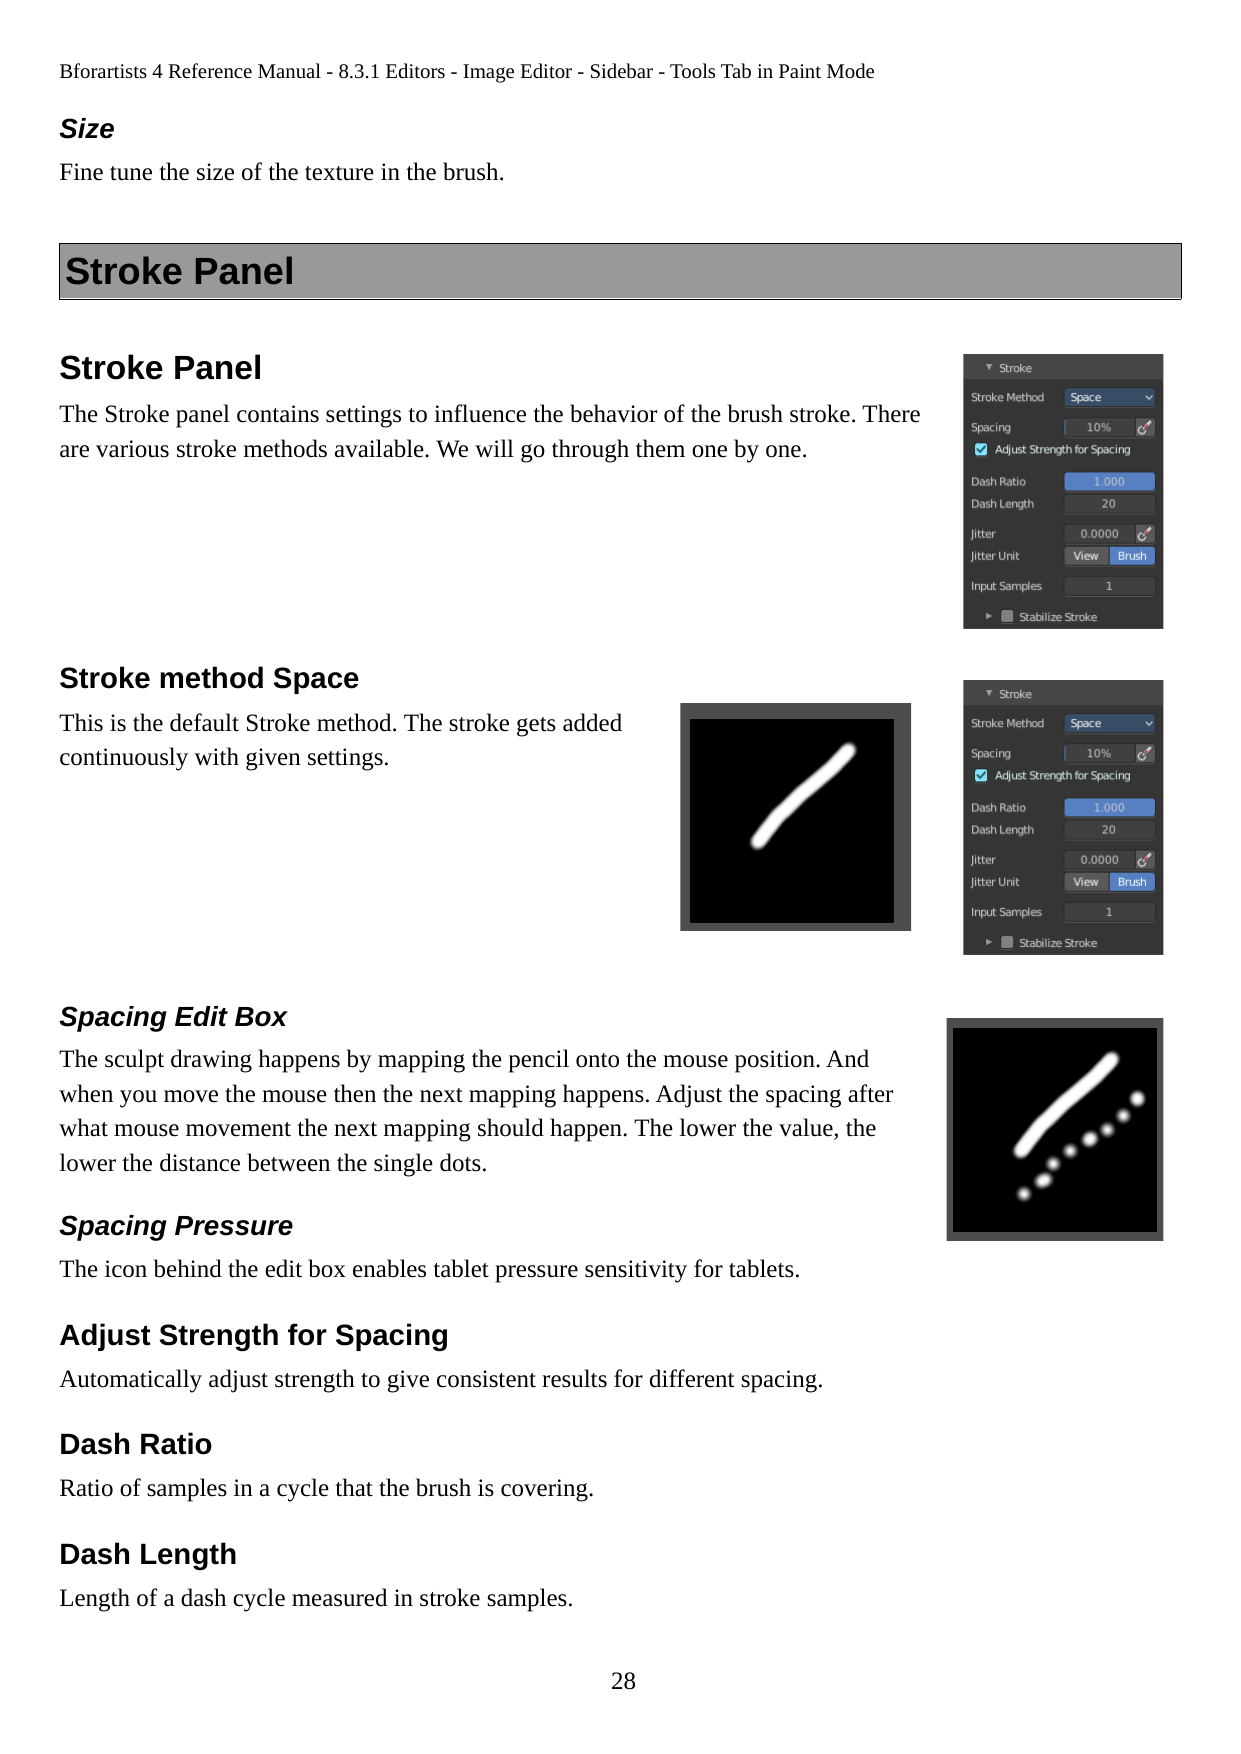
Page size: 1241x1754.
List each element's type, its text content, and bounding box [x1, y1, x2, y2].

text The icon behind the edit box enables tablet pressure sensitivity for tablets. [59, 1254, 1181, 1282]
subtitle Spacing Pressure [59, 1209, 946, 1241]
subtitle Stroke method Space [59, 661, 1181, 695]
picture [963, 680, 1164, 955]
text Length of a dash cycle measured in stroke samples. [59, 1583, 1181, 1612]
subtitle Adjust Strength for Spacing [59, 1317, 1181, 1351]
subtitle Stroke Panel [59, 348, 1181, 387]
text This is the default Stroke method. The stroke gets added continuously with given settings. [59, 708, 680, 771]
text Fine tune the size of the texture in the brush. [59, 157, 1181, 186]
text The Stroke panel contains settings to influence the behavior of the brush stroke. There are various stroke methods available. We will go through them one by one. [59, 399, 963, 462]
picture [963, 354, 1164, 629]
text The sculpt drawing happens by mapping the pencil onto the mouse position. And when you move the mouse then the next mapping happens. Adjust the spacing after what mouse movement the next mapping should happen. The lower the value, the lower the distance between the single dots. [59, 1044, 946, 1177]
text Automatically adjust strength to give consistent results for different spacing. [59, 1364, 1181, 1392]
text [912, 708, 963, 771]
subtitle Dash Length [59, 1537, 1181, 1571]
subtitle Spacing Edit Box [59, 1000, 1181, 1032]
picture [680, 703, 912, 931]
subtitle Dash Ratio [59, 1427, 1181, 1461]
picture [946, 1018, 1164, 1241]
table_header Stroke Panel [60, 244, 1181, 298]
subtitle [1164, 1209, 1181, 1241]
subtitle Size [59, 113, 1181, 144]
text Ratio of samples in a cycle that the brush is covering. [59, 1473, 1181, 1502]
